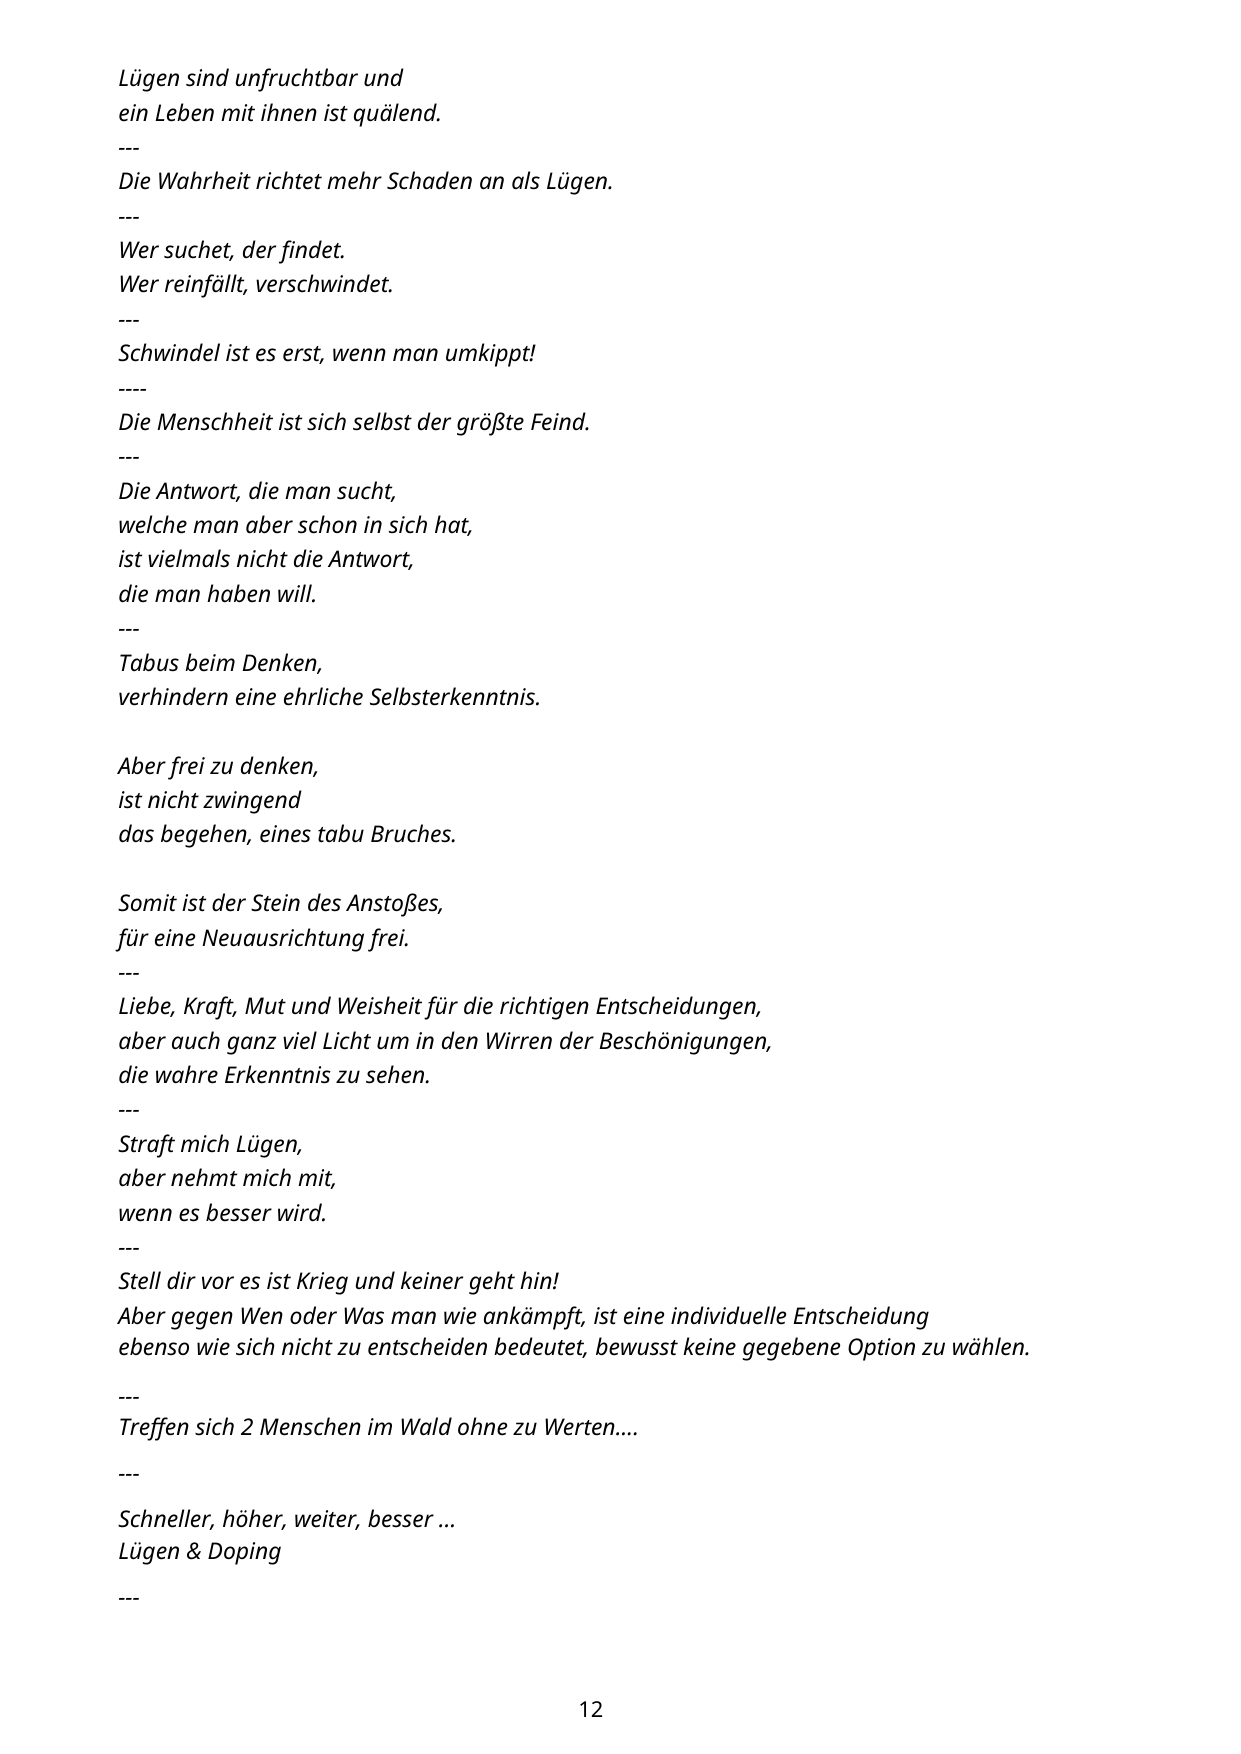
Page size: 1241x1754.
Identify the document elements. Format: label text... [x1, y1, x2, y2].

text Treffen sich 2 Menschen im Wald ohne zu Werten.... [118, 1411, 1181, 1443]
text Straft mich Lügen, [118, 1125, 1181, 1159]
text Lügen sind unfruchtbar und [118, 59, 1181, 93]
text Aber gegen Wen oder Was man wie ankämpft, ist eine individuelle Entscheidung [118, 1297, 1181, 1331]
text wenn es besser wird. [118, 1193, 1181, 1228]
text für eine Neuausrichtung frei. [118, 918, 1181, 953]
text ebenso wie sich nicht zu entscheiden bedeutet, bewusst keine gegebene Option zu wählen. [118, 1331, 1181, 1362]
text --- [118, 437, 1181, 472]
text --- [118, 300, 1181, 334]
text --- [118, 197, 1181, 231]
text die wahre Erkenntnis zu sehen. [118, 1056, 1181, 1090]
text Wer suchet, der findet. [118, 231, 1181, 265]
text --- [118, 609, 1181, 643]
text Tabus beim Denken, [118, 643, 1181, 678]
text --- [118, 1377, 1181, 1411]
text ist nicht zwingend [118, 781, 1181, 815]
text Somit ist der Stein des Anstoßes, [118, 884, 1181, 918]
text Die Wahrheit richtet mehr Schaden an als Lügen. [118, 162, 1181, 197]
text ist vielmals nicht die Antwort, [118, 540, 1181, 575]
text die man haben will. [118, 575, 1181, 609]
text das begehen, eines tabu Bruches. [118, 815, 1181, 850]
text --- [118, 128, 1181, 162]
text ---- [118, 368, 1181, 403]
text --- [118, 953, 1181, 987]
text --- [118, 1581, 1181, 1612]
text Schneller, höher, weiter, besser … Lügen & Doping [118, 1503, 1181, 1566]
text --- [118, 1457, 1181, 1489]
text ein Leben mit ihnen ist quälend. [118, 93, 1181, 128]
text --- [118, 1090, 1181, 1125]
text verhindern eine ehrliche Selbsterkenntnis. [118, 678, 1181, 712]
text welche man aber schon in sich hat, [118, 506, 1181, 540]
text Aber frei zu denken, [118, 747, 1181, 781]
text aber auch ganz viel Licht um in den Wirren der Beschönigungen, [118, 1022, 1181, 1056]
text Schwindel ist es erst, wenn man umkippt! [118, 334, 1181, 368]
text Wer reinfällt, verschwindet. [118, 265, 1181, 300]
text Stell dir vor es ist Krieg und keiner geht hin! [118, 1262, 1181, 1297]
text --- [118, 1228, 1181, 1262]
text Die Menschheit ist sich selbst der größte Feind. [118, 403, 1181, 437]
text Die Antwort, die man sucht, [118, 472, 1181, 506]
text Liebe, Kraft, Mut und Weisheit für die richtigen Entscheidungen, [118, 987, 1181, 1022]
text aber nehmt mich mit, [118, 1159, 1181, 1193]
